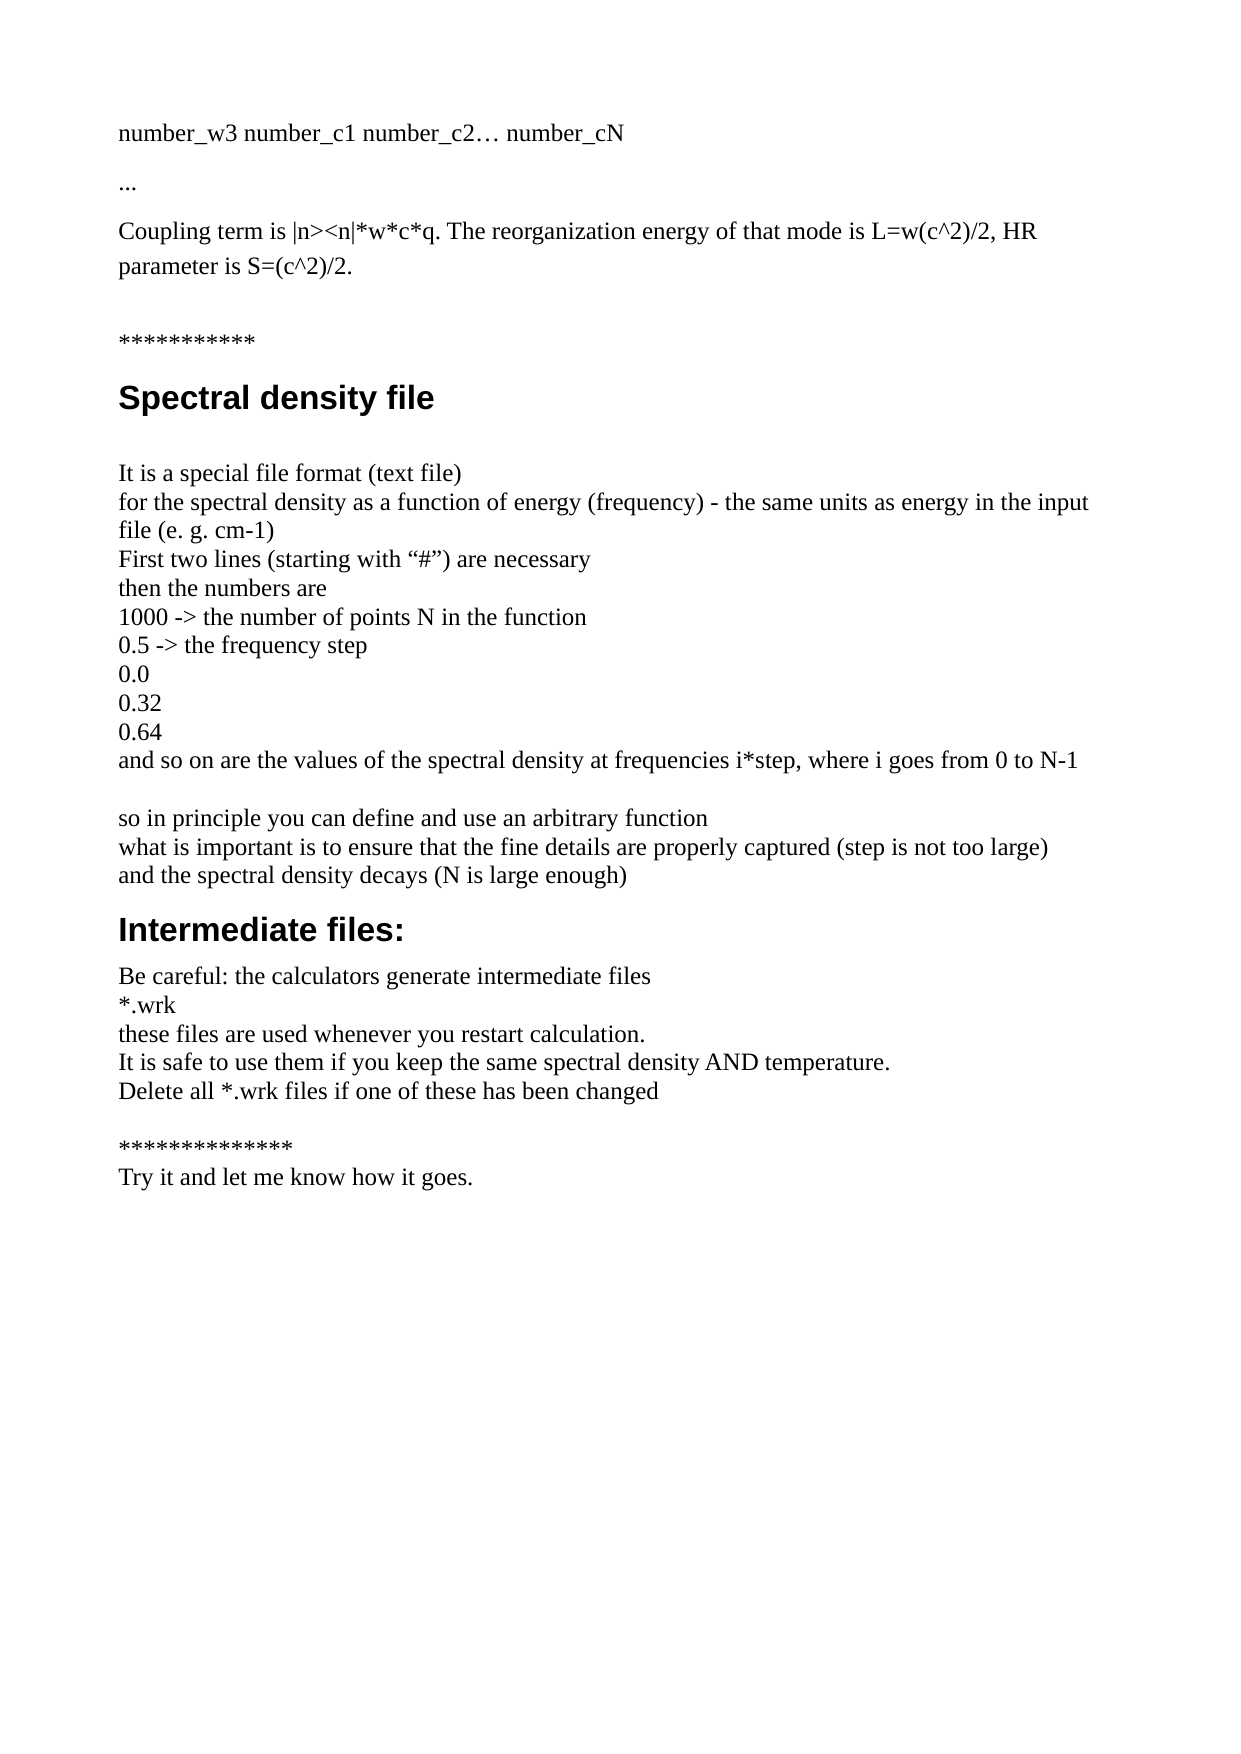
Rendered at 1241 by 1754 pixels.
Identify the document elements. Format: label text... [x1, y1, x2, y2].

text ... [118, 167, 1122, 196]
text *********** [118, 328, 1122, 357]
text First two lines (starting with “#”) are necessary [118, 544, 1122, 573]
text *.wrk [118, 990, 1122, 1019]
text 0.32 [118, 688, 1122, 717]
text It is a special file format (text file) [118, 458, 1122, 487]
text Be careful: the calculators generate intermediate files [118, 961, 1122, 990]
text what is important is to ensure that the fine details are properly captured (step is not too large) [118, 832, 1122, 861]
text Try it and let me know how it goes. [118, 1162, 1122, 1191]
text 0.0 [118, 659, 1122, 688]
text ************** [118, 1134, 1122, 1162]
text and the spectral density decays (N is large enough) [118, 861, 1122, 889]
text these files are used whenever you restart calculation. [118, 1019, 1122, 1047]
text 1000 -> the number of points N in the function [118, 602, 1122, 631]
text number_w3 number_c1 number_c2… number_cN [118, 118, 1122, 147]
text Coupling term is |n><n|*w*c*q. The reorganization energy of that mode is L=w(c^2)/2, HR parameter is S=(c^2)/2. [118, 216, 1122, 279]
subtitle Spectral density file [118, 378, 1122, 417]
text It is safe to use them if you keep the same spectral density AND temperature. [118, 1047, 1122, 1076]
text and so on are the values of the spectral density at frequencies i*step, where i goes from 0 to N-1 [118, 746, 1122, 774]
text then the numbers are [118, 573, 1122, 602]
text Delete all *.wrk files if one of these has been changed [118, 1076, 1122, 1105]
text for the spectral density as a function of energy (frequency) - the same units as energy in the input file (e. g. cm-1) [118, 487, 1122, 544]
text 0.64 [118, 717, 1122, 746]
text so in principle you can define and use an arbitrary function [118, 803, 1122, 832]
subtitle Intermediate files: [118, 910, 1122, 949]
text 0.5 -> the frequency step [118, 631, 1122, 659]
